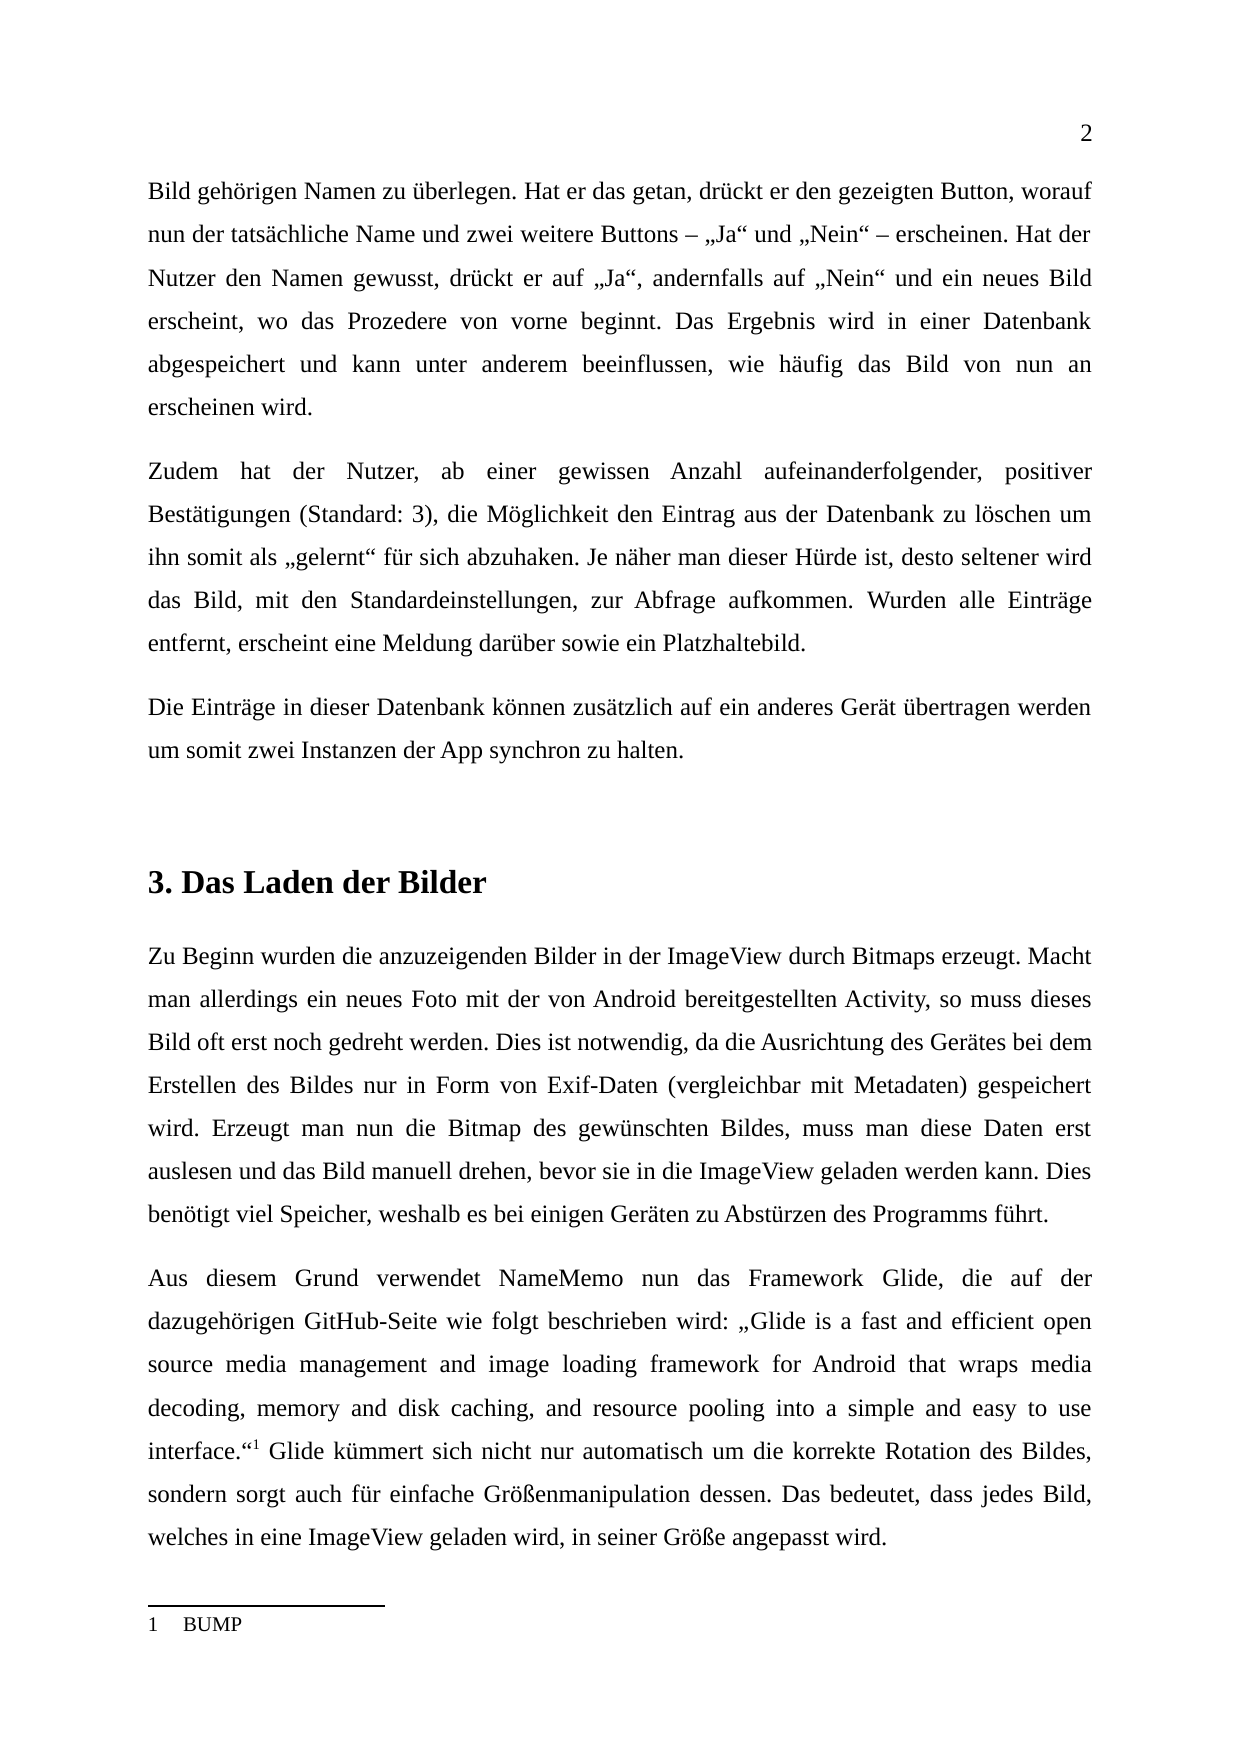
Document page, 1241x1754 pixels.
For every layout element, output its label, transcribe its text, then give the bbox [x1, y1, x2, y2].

text Aus diesem Grund verwendet NameMemo nun das Framework Glide, die auf der dazugehörigen GitHub-Seite wie folgt beschrieben wird: „Glide is a fast and efficient open source media management and image loading framework for Android that wraps media decoding, memory and disk caching, and resource pooling into a simple and easy to use interface.“ Glide kümmert sich nicht nur automatisch um die korrekte Rotation des Bildes, sondern sorgt auch für einfache Größenmanipulation dessen. Das bedeutet, dass jedes Bild, welches in eine ImageView geladen wird, in seiner Größe angepasst wird. [148, 1263, 1093, 1551]
text Die Einträge in dieser Datenbank können zusätzlich auf ein anderes Gerät übertragen werden um somit zwei Instanzen der App synchron zu halten. [148, 692, 1093, 764]
text Zu Beginn wurden die anzuzeigenden Bilder in der ImageView durch Bitmaps erzeugt. Macht man allerdings ein neues Foto mit der von Android bereitgestellten Activity, so muss dieses Bild oft erst noch gedreht werden. Dies ist notwendig, da die Ausrichtung des Gerätes bei dem Erstellen des Bildes nur in Form von Exif-Daten (vergleichbar mit Metadaten) gespeichert wird. Erzeugt man nun die Bitmap des gewünschten Bildes, muss man diese Daten erst auslesen und das Bild manuell drehen, bevor sie in die ImageView geladen werden kann. Dies benötigt viel Speicher, weshalb es bei einigen Geräten zu Abstürzen des Programms führt. [148, 941, 1093, 1228]
text Bild gehörigen Namen zu überlegen. Hat er das getan, drückt er den gezeigten Button, worauf nun der tatsächliche Name und zwei weitere Buttons – „Ja“ und „Nein“ – erscheinen. Hat der Nutzer den Namen gewusst, drückt er auf „Ja“, andernfalls auf „Nein“ und ein neues Bild erscheint, wo das Prozedere von vorne beginnt. Das Ergebnis wird in einer Datenbank abgespeichert und kann unter anderem beeinflussen, wie häufig das Bild von nun an erscheinen wird. [148, 176, 1093, 421]
text Zudem hat der Nutzer, ab einer gewissen Anzahl aufeinanderfolgender, positiver Bestätigungen (Standard: 3), die Möglichkeit den Eintrag aus der Datenbank zu löschen um ihn somit als „gelernt“ für sich abzuhaken. Je näher man dieser Hürde ist, desto seltener wird das Bild, mit den Standardeinstellungen, zur Abfrage aufkommen. Wurden alle Einträge entfernt, erscheint eine Meldung darüber sowie ein Platzhaltebild. [148, 456, 1093, 657]
subtitle 3. Das Laden der Bilder [148, 863, 1093, 901]
text BUMP [148, 1612, 1093, 1636]
